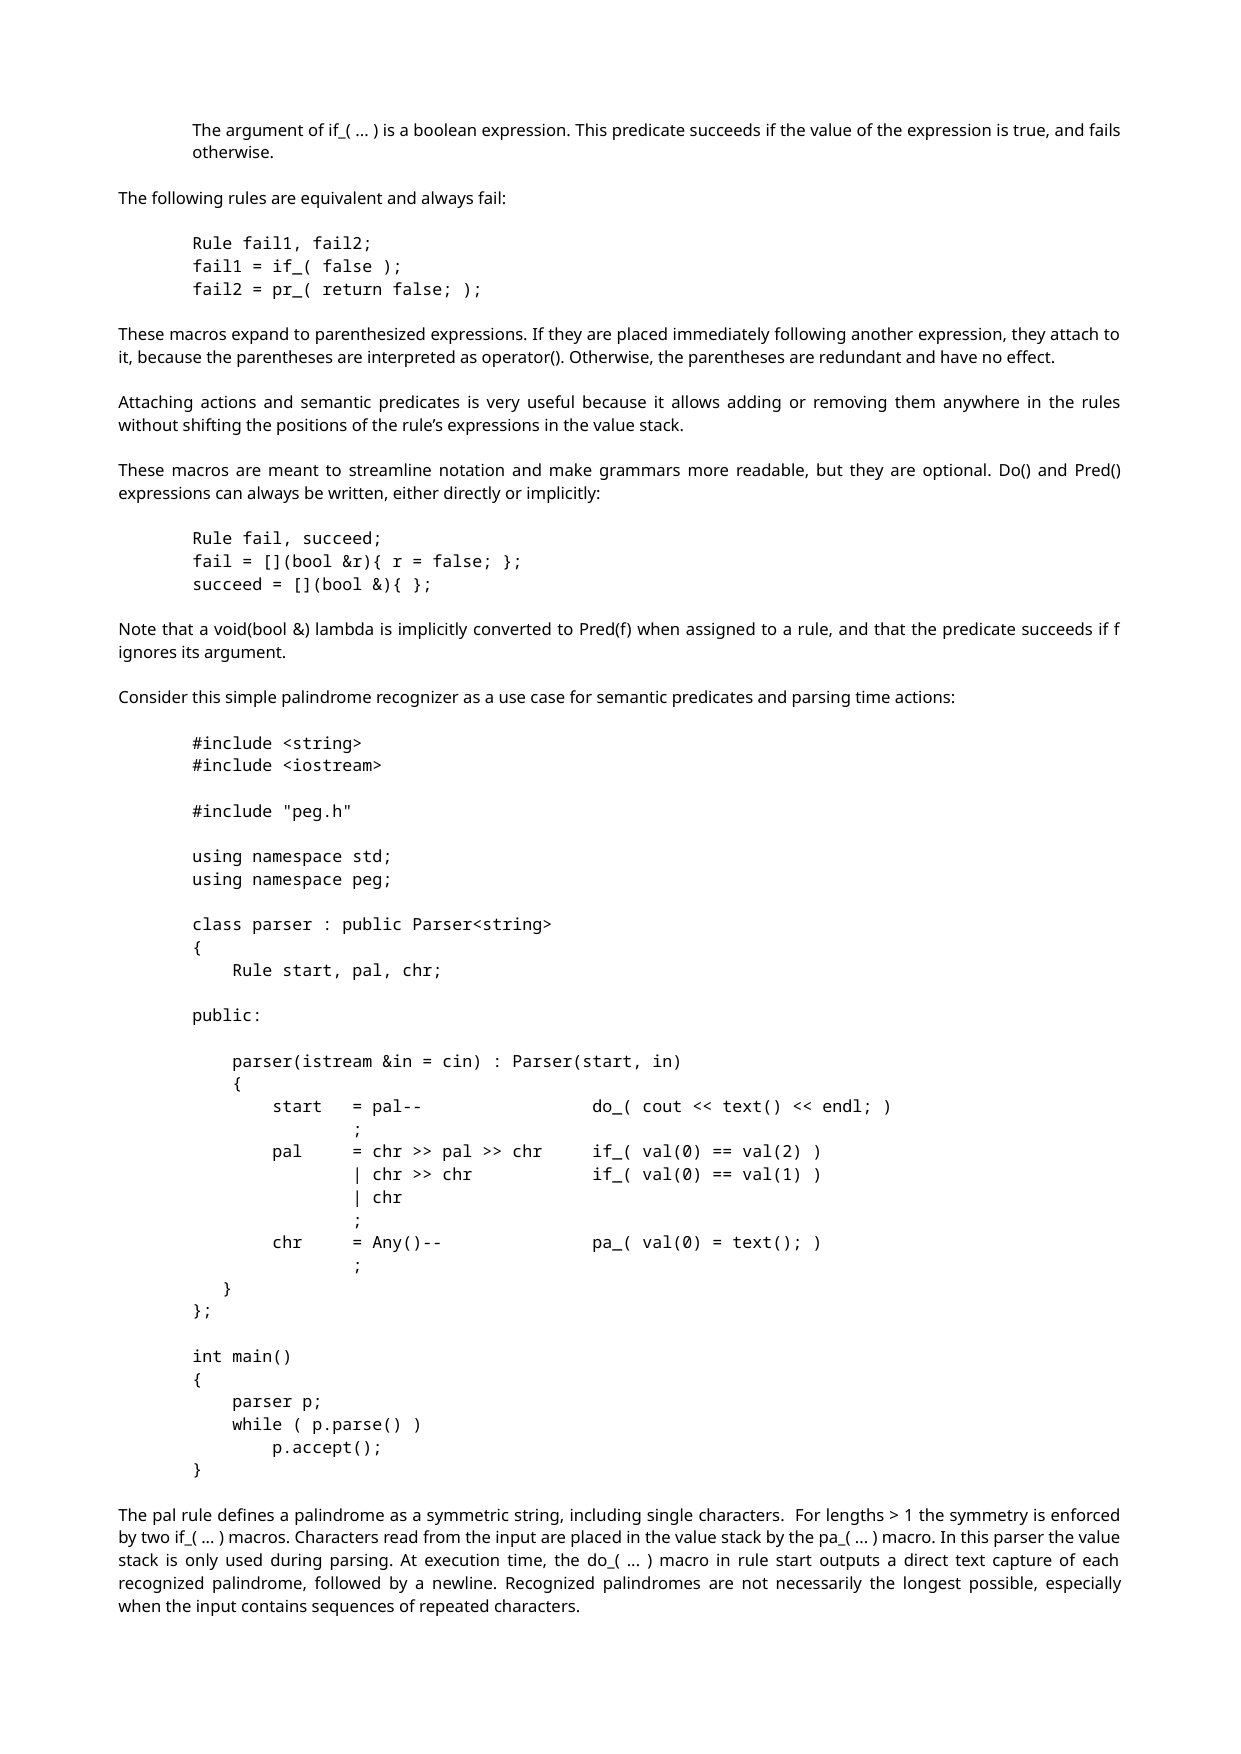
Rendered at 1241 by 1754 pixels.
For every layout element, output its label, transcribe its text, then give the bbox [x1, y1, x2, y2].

text ; [192, 1208, 1122, 1231]
text Attaching actions and semantic predicates is very useful because it allows adding or removing them anywhere in the rules without shifting the positions of the rule’s expressions in the value stack. [118, 391, 1122, 436]
text Consider this simple palindrome recognizer as a use case for semantic predicates and parsing time actions: [118, 686, 1122, 708]
text chr = Any()-- pa_( val(0) = text(); ) [192, 1231, 1122, 1253]
text Rule fail, succeed; [192, 527, 1122, 549]
text Rule start, pal, chr; [192, 958, 1122, 981]
text #include <iostream> [192, 754, 1122, 777]
text #include <string> [192, 731, 1122, 754]
text using namespace std; [192, 845, 1122, 867]
text start = pal-- do_( cout << text() << endl; ) [192, 1094, 1122, 1117]
text } [192, 1458, 1122, 1481]
text parser(istream &in = cin) : Parser(start, in) [192, 1049, 1122, 1072]
text | chr >> chr if_( val(0) == val(1) ) [192, 1163, 1122, 1185]
text while ( p.parse() ) [192, 1412, 1122, 1435]
text succeed = [](bool &){ }; [192, 572, 1122, 595]
text pal = chr >> pal >> chr if_( val(0) == val(2) ) [192, 1140, 1122, 1163]
text ; [192, 1253, 1122, 1276]
text These macros expand to parenthesized expressions. If they are placed immediately following another expression, they attach to it, because the parentheses are interpreted as operator(). Otherwise, the parentheses are redundant and have no effect. [118, 322, 1122, 368]
text Rule fail1, fail2; [192, 232, 1122, 254]
text #include "peg.h" [192, 799, 1122, 822]
text class parser : public Parser<string> [192, 913, 1122, 936]
text p.accept(); [192, 1435, 1122, 1458]
text int main() [192, 1344, 1122, 1367]
text The pal rule defines a palindrome as a symmetric string, including single characters. For lengths > 1 the symmetry is enforced by two if_( ... ) macros. Characters read from the input are placed in the value stack by the pa_( ... ) macro. In this parser the value stack is only used during parsing. At execution time, the do_( ... ) macro in rule start outputs a direct text capture of each recognized palindrome, followed by a newline. Recognized palindromes are not necessarily the longest possible, especially when the input contains sequences of repeated characters. [118, 1503, 1122, 1617]
text { [192, 936, 1122, 958]
text Note that a void(bool &) lambda is implicitly converted to Pred(f) when assigned to a rule, and that the predicate succeeds if f ignores its argument. [118, 618, 1122, 663]
text { [192, 1072, 1122, 1094]
text } [192, 1276, 1122, 1299]
text fail = [](bool &r){ r = false; }; [192, 549, 1122, 572]
text | chr [192, 1185, 1122, 1208]
text parser p; [192, 1390, 1122, 1412]
text using namespace peg; [192, 867, 1122, 890]
text These macros are meant to streamline notation and make grammars more readable, but they are optional. Do() and Pred() expressions can always be written, either directly or implicitly: [118, 459, 1122, 504]
text fail2 = pr_( return false; ); [192, 277, 1122, 300]
text The argument of if_( ... ) is a boolean expression. This predicate succeeds if the value of the expression is true, and fails otherwise. [192, 118, 1122, 163]
text { [192, 1367, 1122, 1390]
text fail1 = if_( false ); [192, 254, 1122, 277]
text public: [192, 1004, 1122, 1026]
text }; [192, 1299, 1122, 1322]
text The following rules are equivalent and always fail: [118, 186, 1122, 209]
text ; [192, 1117, 1122, 1140]
